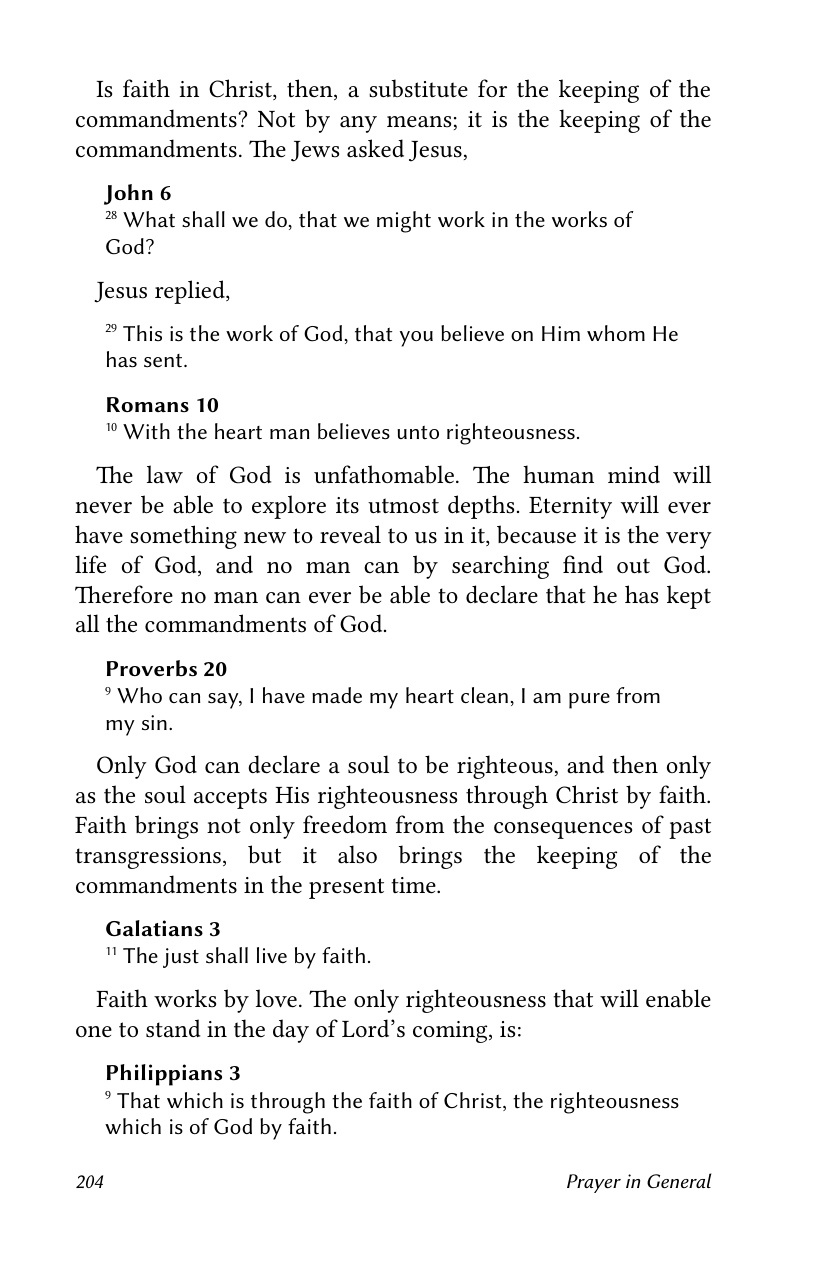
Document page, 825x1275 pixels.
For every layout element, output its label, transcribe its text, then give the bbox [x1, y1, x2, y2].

text 11 The just shall live by faith. [105, 943, 682, 969]
text Faith works by love. The only righteousness that will enable one to stand in the day of Lord’s coming, is: [75, 985, 712, 1043]
text Romans 10 [105, 392, 712, 418]
text Is faith in Christ, then, a substitute for the keeping of the commandments? Not by any means; it is the keeping of the commandments. The Jews asked Jesus, [75, 75, 712, 163]
text Jesus replied, [75, 276, 712, 304]
text Philippians 3 [105, 1060, 712, 1086]
text 28 What shall we do, that we might work in the works of God? [105, 207, 682, 260]
text 29 This is the work of God, that you believe on Him whom He has sent. [105, 321, 682, 373]
text Galatians 3 [105, 916, 712, 942]
text 9 Who can say, I have made my heart clean, I am pure from my sin. [105, 683, 682, 736]
text 9 That which is through the faith of Christ, the righteousness which is of God by faith. [105, 1087, 682, 1140]
text 10 With the heart man believes unto righteousness. [105, 419, 682, 446]
text John 6 [105, 180, 712, 206]
text The law of God is unfathomable. The human mind will never be able to explore its utmost depths. Eternity will ever have something new to reveal to us in it, because it is the very life of God, and no man can by searching find out God. Therefore no man can ever be able to declare that he has kept all the commandments of God. [75, 461, 712, 639]
text Proverbs 20 [105, 655, 712, 682]
text Only God can declare a soul to be righteous, and then only as the soul accepts His righteousness through Christ by faith. Faith brings not only freedom from the consequences of past transgressions, but it also brings the keeping of the commandments in the present time. [75, 751, 712, 899]
